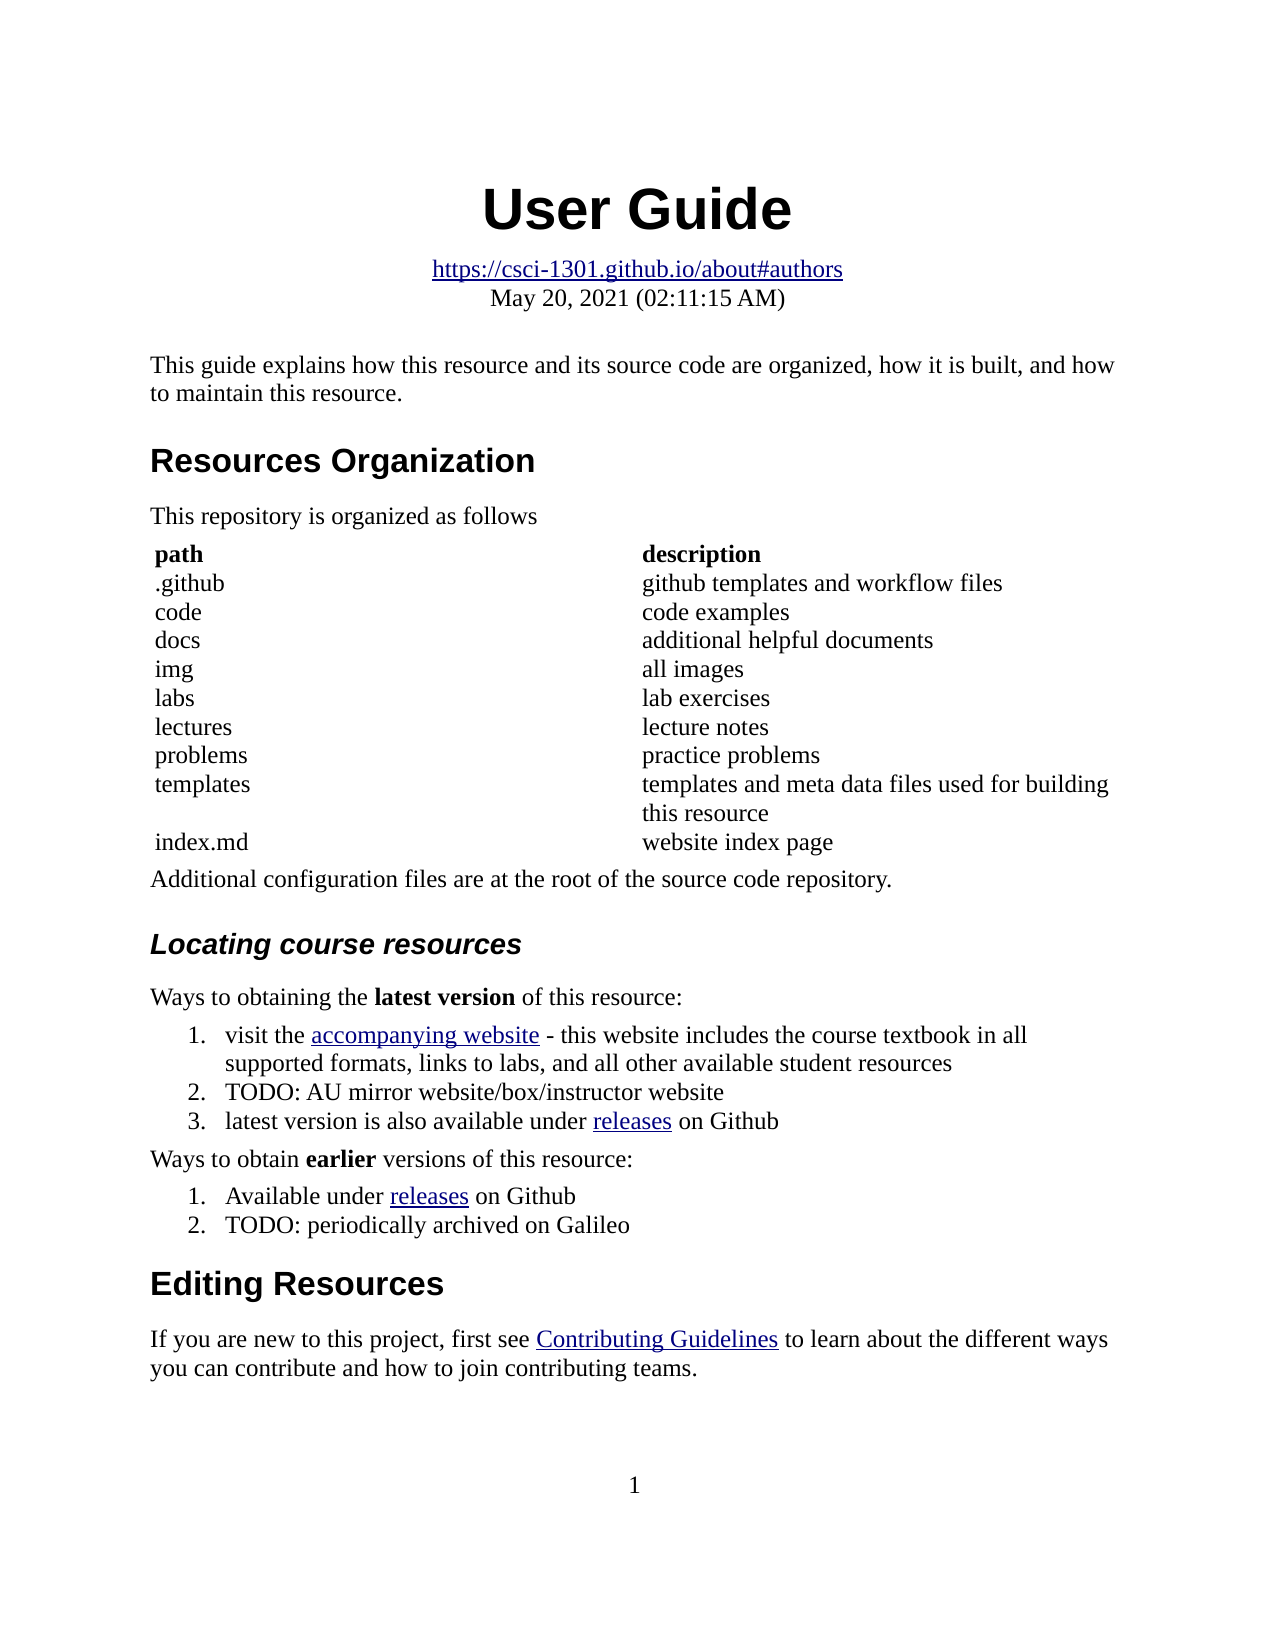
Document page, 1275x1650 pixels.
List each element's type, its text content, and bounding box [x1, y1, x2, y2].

table_cell templates [150, 769, 637, 827]
table_cell docs [150, 625, 637, 654]
table_cell problems [150, 740, 637, 769]
table_header description [638, 539, 1125, 568]
list visit the accompanying website - this website includes the course textbook in all supported formats, links to labs, and all other available student resources [187, 1020, 1125, 1077]
text May 20, 2021 (02:11:15 AM) [150, 283, 1125, 312]
list TODO: AU mirror website/box/instructor website [187, 1077, 1125, 1106]
text Ways to obtaining the latest version of this resource: [150, 982, 1125, 1011]
table_cell labs [150, 683, 637, 712]
table_cell code [150, 597, 637, 625]
text If you are new to this project, first see Contributing Guidelines to learn about the different ways you can contribute and how to join contributing teams. [150, 1324, 1125, 1381]
title User Guide [150, 175, 1125, 242]
table_cell additional helpful documents [638, 625, 1125, 654]
subtitle Resources Organization [150, 441, 1125, 480]
table_cell website index page [638, 827, 1125, 855]
table_cell lecture notes [638, 712, 1125, 740]
text This guide explains how this resource and its source code are organized, how it is built, and how to maintain this resource. [150, 350, 1125, 407]
table_cell index.md [150, 827, 637, 855]
text Ways to obtain earlier versions of this resource: [150, 1144, 1125, 1172]
table_cell img [150, 654, 637, 683]
text https://csci-1301.github.io/about#authors [150, 254, 1125, 283]
table_cell practice problems [638, 740, 1125, 769]
table_cell lab exercises [638, 683, 1125, 712]
text This repository is organized as follows [150, 501, 1125, 530]
list TODO: periodically archived on Galileo [187, 1210, 1125, 1239]
table_header path [150, 539, 637, 568]
list latest version is also available under releases on Github [187, 1106, 1125, 1135]
table_cell github templates and workflow files [638, 568, 1125, 597]
table_cell .github [150, 568, 637, 597]
subtitle Locating course resources [150, 927, 1125, 961]
table_cell lectures [150, 712, 637, 740]
table_cell templates and meta data files used for building this resource [638, 769, 1125, 827]
table_cell all images [638, 654, 1125, 683]
list Available under releases on Github [187, 1181, 1125, 1210]
subtitle Editing Resources [150, 1264, 1125, 1302]
text Additional configuration files are at the root of the source code repository. [150, 864, 1125, 893]
table_cell code examples [638, 597, 1125, 625]
